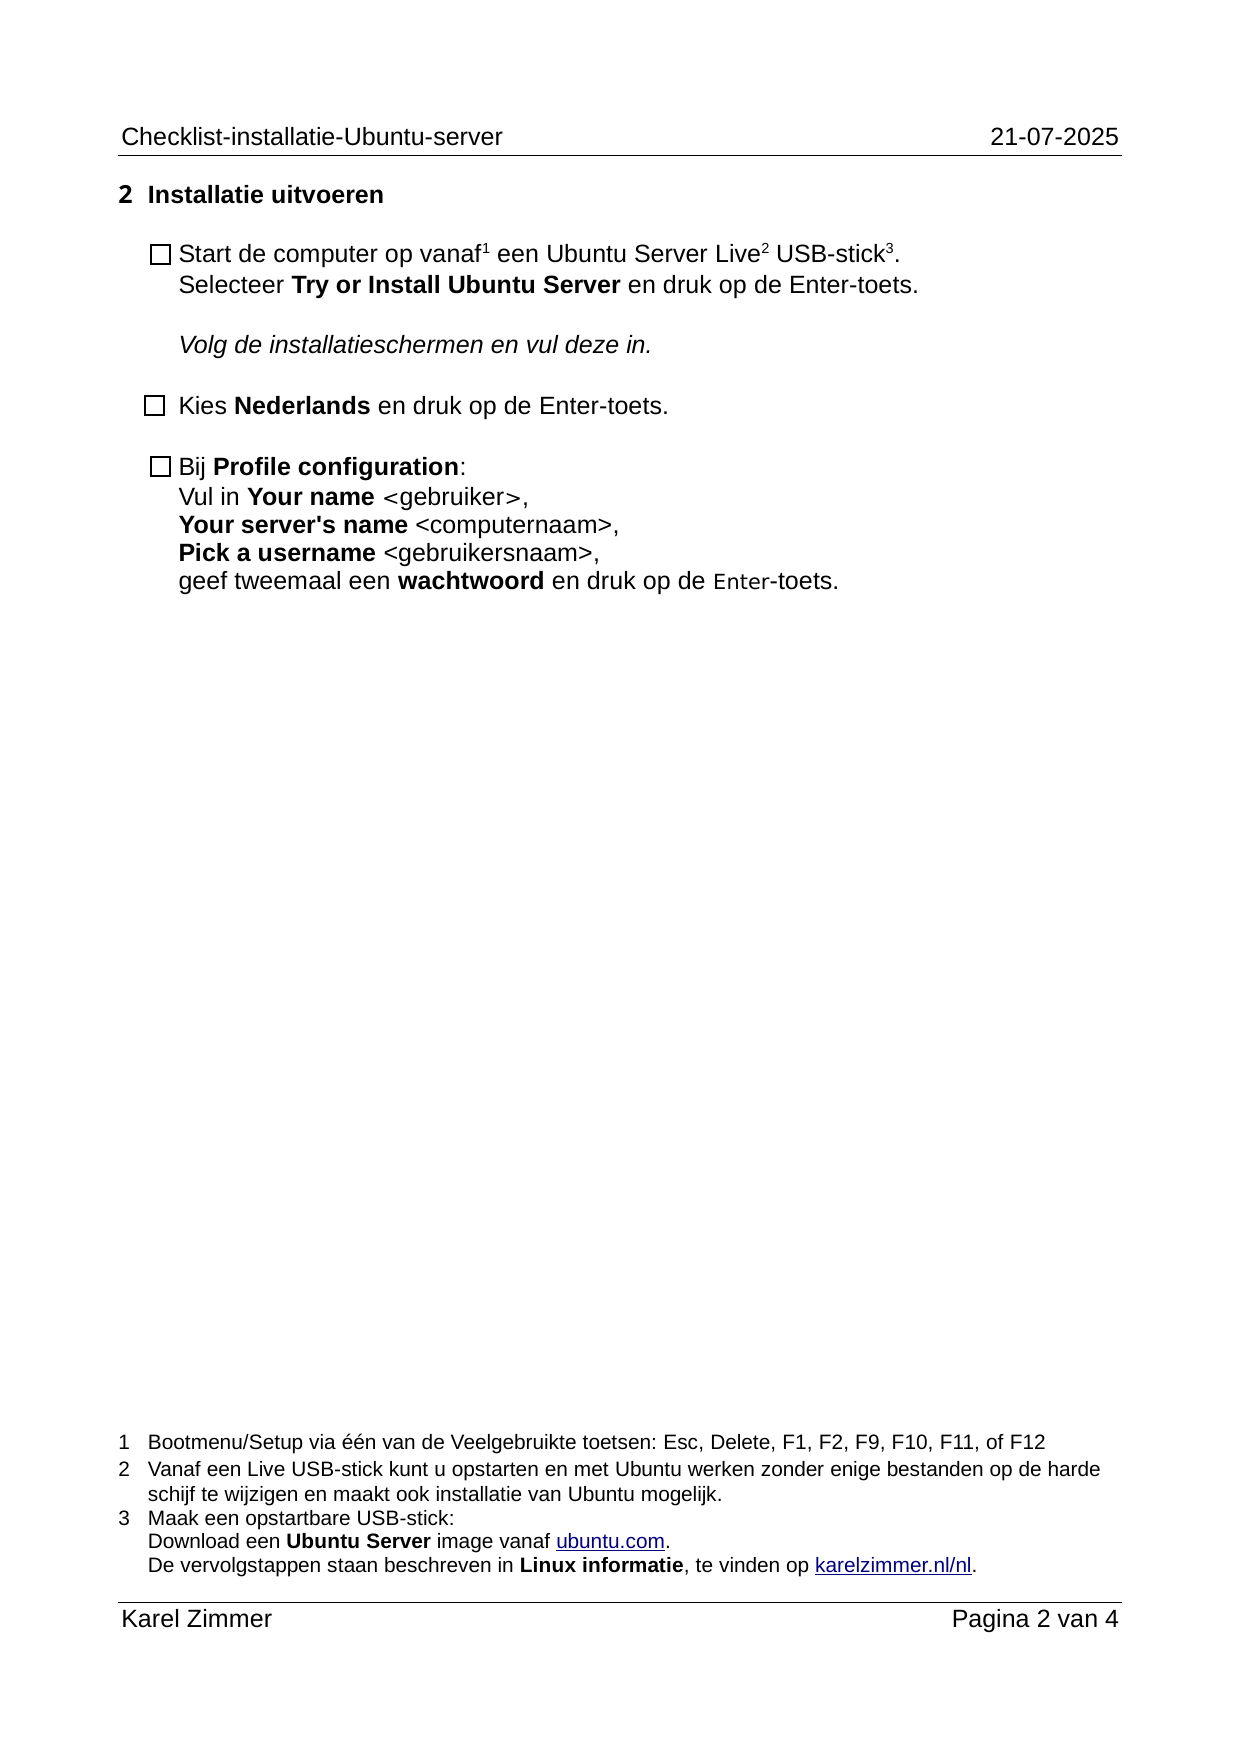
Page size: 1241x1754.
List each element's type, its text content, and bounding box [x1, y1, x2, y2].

table_cell [118, 391, 142, 421]
table_cell [118, 451, 142, 482]
table_cell Vul in Your name <gebruiker>, Your server's name <computernaam>, Pick a username <gebruikersnaam>, geef tweemaal een wachtwoord en druk op de Enter-toets. [177, 482, 1122, 596]
table_cell [177, 300, 1122, 330]
table_header Start de computer op vanaf een Ubuntu Server Live USB-stick. [177, 239, 1122, 269]
table_cell [118, 421, 142, 451]
table_header [142, 239, 177, 269]
table_cell [142, 269, 177, 300]
table_cell Bij Profile configuration: [177, 451, 1122, 482]
table_cell [118, 330, 142, 360]
table_cell [177, 421, 1122, 451]
table_cell [142, 330, 177, 360]
table_cell Kies Nederlands en druk op de Enter-toets. [177, 391, 1122, 421]
table_cell [142, 300, 177, 330]
table_cell [118, 360, 142, 391]
table_cell [142, 360, 177, 391]
table_cell [118, 482, 142, 596]
list Installatie uitvoeren [118, 177, 1122, 211]
table_cell [142, 482, 177, 596]
table_cell [118, 269, 142, 300]
table_cell [142, 391, 177, 421]
table_cell [118, 300, 142, 330]
table_cell Selecteer Try or Install Ubuntu Server en druk op de Enter-toets. [177, 269, 1122, 300]
table_cell [177, 360, 1122, 391]
table_cell [142, 451, 177, 482]
table_header [118, 239, 142, 269]
table_cell Volg de installatieschermen en vul deze in. [177, 330, 1122, 360]
table_cell [142, 421, 177, 451]
